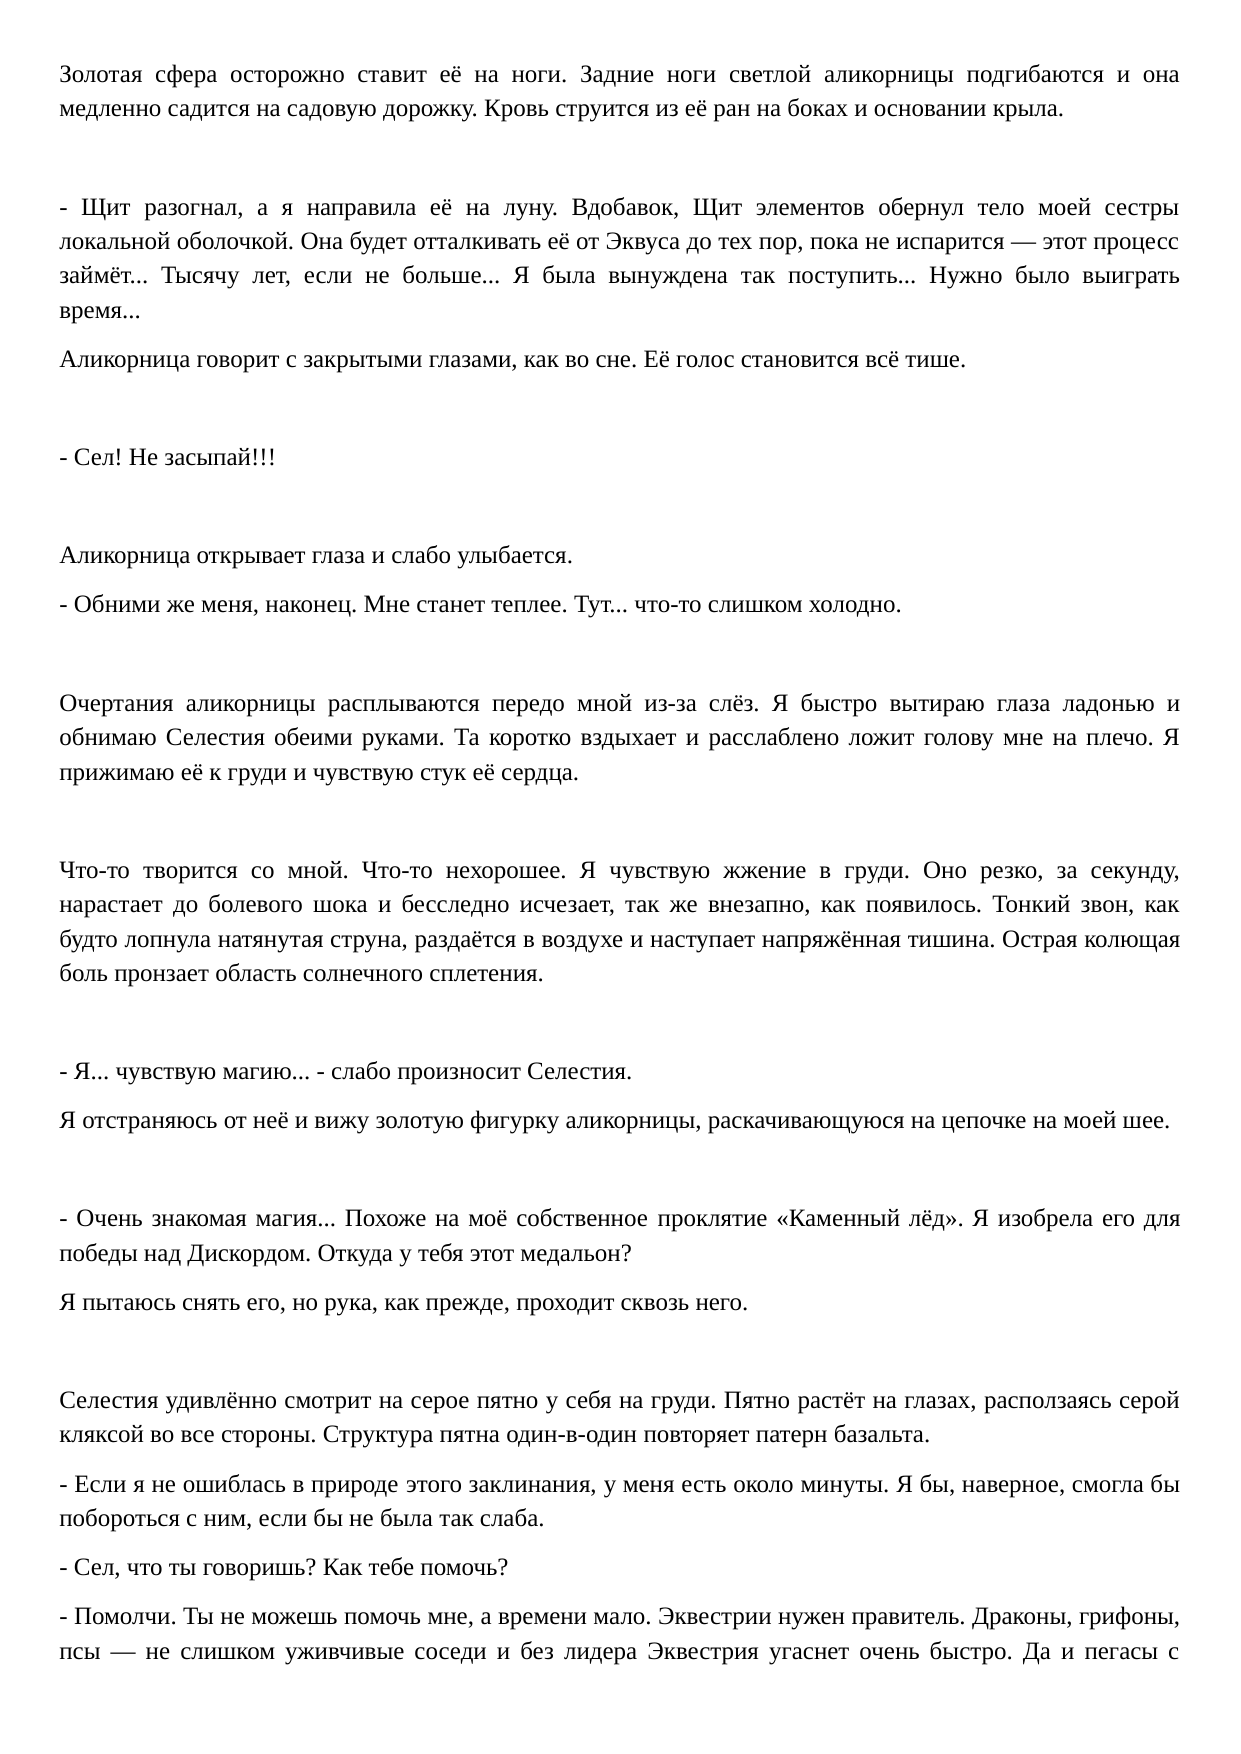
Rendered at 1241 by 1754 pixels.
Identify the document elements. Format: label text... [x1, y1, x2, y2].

text - Щит разогнал, а я направила её на луну. Вдобавок, Щит элементов обернул тело моей сестры локальной оболочкой. Она будет отталкивать её от Эквуса до тех пор, пока не испарится — этот процесс займёт... Тысячу лет, если не больше... Я была вынуждена так поступить... Нужно было выиграть время... [59, 192, 1181, 324]
text - Сел, что ты говоришь? Как тебе помочь? [59, 1552, 1181, 1581]
text Аликорница открывает глаза и слабо улыбается. [59, 540, 1181, 569]
text - Помолчи. Ты не можешь помочь мне, а времени мало. Эквестрии нужен правитель. Драконы, грифоны, псы — не слишком уживчивые соседи и без лидера Эквестрия угаснет очень быстро. Да и пегасы с [59, 1601, 1181, 1664]
text - Я... чувствую магию... - слабо произносит Селестия. [59, 1056, 1181, 1085]
text - Очень знакомая магия... Похоже на моё собственное проклятие «Каменный лёд». Я изобрела его для победы над Дискордом. Откуда у тебя этот медальон? [59, 1203, 1181, 1267]
text - Обними же меня, наконец. Мне станет теплее. Тут... что-то слишком холодно. [59, 589, 1181, 618]
text Что-то творится со мной. Что-то нехорошее. Я чувствую жжение в груди. Оно резко, за секунду, нарастает до болевого шока и бесследно исчезает, так же внезапно, как появилось. Тонкий звон, как будто лопнула натянутая струна, раздаётся в воздухе и наступает напряжённая тишина. Острая колющая боль пронзает область солнечного сплетения. [59, 855, 1181, 987]
text Я отстраняюсь от неё и вижу золотую фигурку аликорницы, раскачивающуюся на цепочке на моей шее. [59, 1105, 1181, 1134]
text Я пытаюсь снять его, но рука, как прежде, проходит сквозь него. [59, 1287, 1181, 1316]
text Золотая сфера осторожно ставит её на ноги. Задние ноги светлой аликорницы подгибаются и она медленно садится на садовую дорожку. Кровь струится из её ран на боках и основании крыла. [59, 59, 1181, 122]
text - Сел! Не засыпай!!! [59, 442, 1181, 471]
text - Если я не ошиблась в природе этого заклинания, у меня есть около минуты. Я бы, наверное, смогла бы побороться с ним, если бы не была так слаба. [59, 1469, 1181, 1532]
text Селестия удивлённо смотрит на серое пятно у себя на груди. Пятно растёт на глазах, расползаясь серой кляксой во все стороны. Структура пятна один-в-один повторяет патерн базальта. [59, 1385, 1181, 1448]
text Аликорница говорит с закрытыми глазами, как во сне. Её голос становится всё тише. [59, 344, 1181, 373]
text Очертания аликорницы расплываются передо мной из-за слёз. Я быстро вытираю глаза ладонью и обнимаю Селестия обеими руками. Та коротко вздыхает и расслаблено ложит голову мне на плечо. Я прижимаю её к груди и чувствую стук её сердца. [59, 688, 1181, 785]
